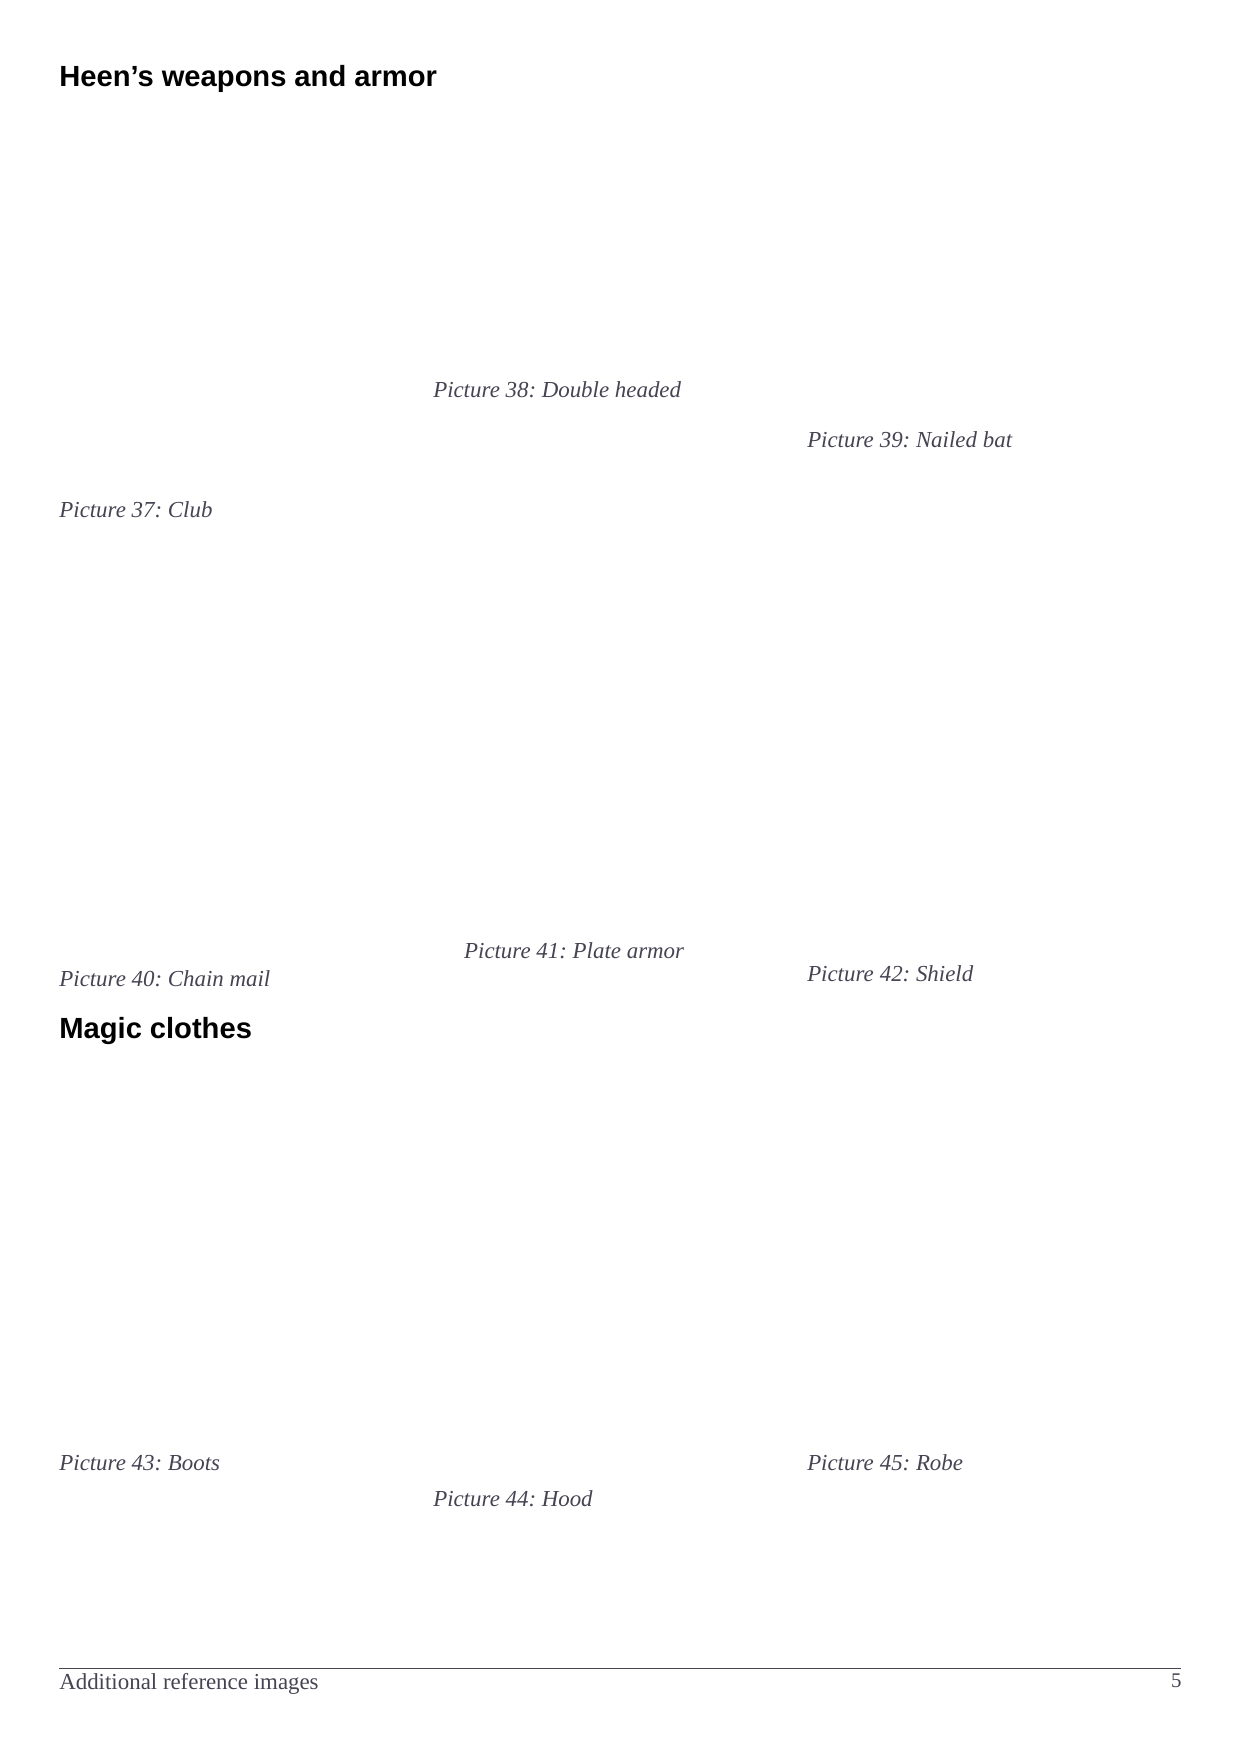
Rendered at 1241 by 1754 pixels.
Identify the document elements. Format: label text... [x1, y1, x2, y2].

table_header [433, 105, 807, 529]
table_header [812, 1456, 818, 1463]
table_header [59, 105, 433, 529]
table_cell [807, 529, 1181, 997]
subtitle Magic clothes [59, 1011, 1181, 1045]
table_cell [812, 967, 818, 974]
table_cell [59, 529, 433, 997]
table_header [807, 105, 1181, 529]
table_header [64, 503, 70, 510]
table_cell [433, 529, 807, 997]
table_header [812, 433, 818, 440]
table_header [433, 1058, 807, 1517]
table_header [807, 1058, 1181, 1517]
subtitle Heen’s weapons and armor [59, 59, 1181, 93]
table_header [59, 1058, 433, 1517]
table_header [64, 1456, 70, 1463]
table_header [438, 383, 444, 390]
table_header [438, 1492, 444, 1499]
table_cell [64, 972, 70, 979]
